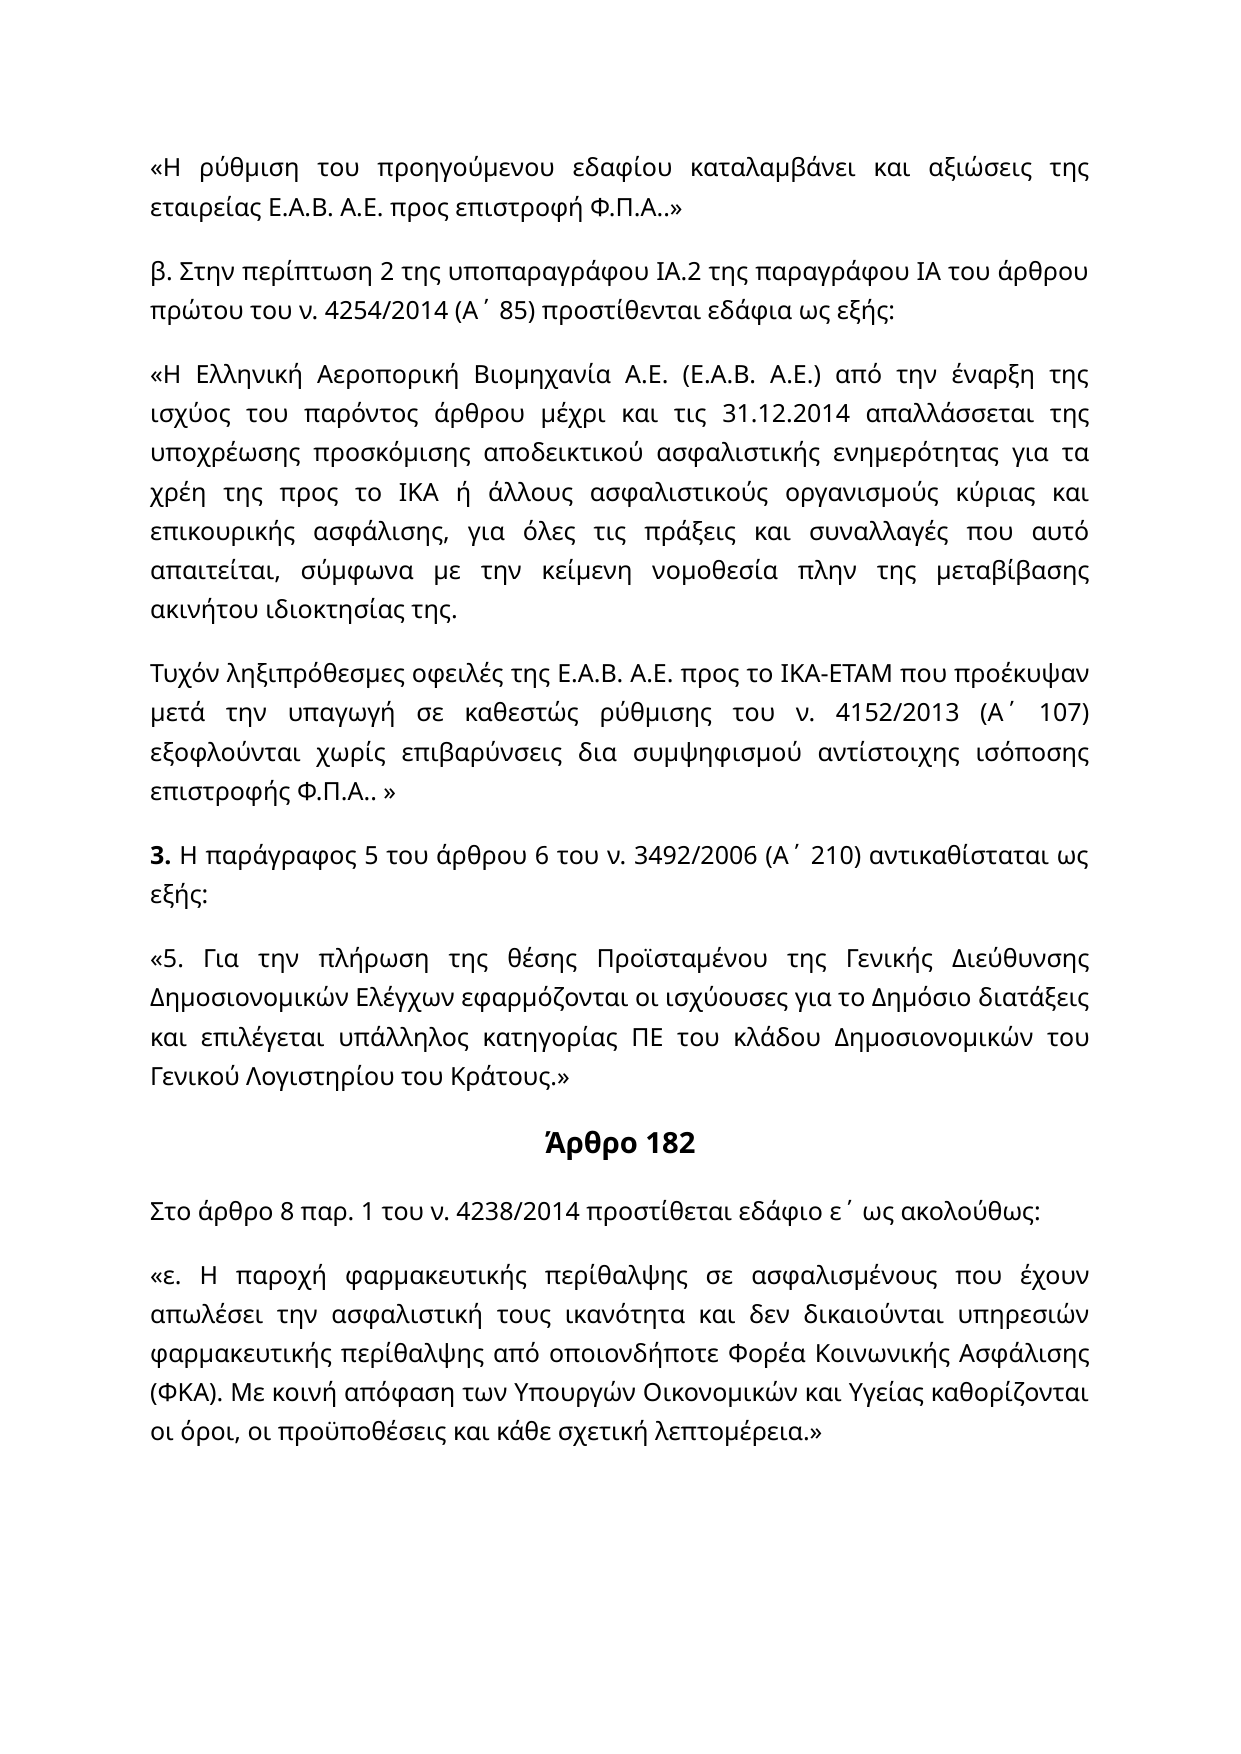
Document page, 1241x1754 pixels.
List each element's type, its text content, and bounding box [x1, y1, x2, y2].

text «ε. Η παροχή φαρμακευτικής περίθαλψης σε ασφαλισμένους που έχουν απωλέσει την ασφαλιστική τους ικανότητα και δεν δικαιούνται υπηρεσιών φαρμακευτικής περίθαλψης από οποιονδήποτε Φορέα Κοινωνικής Ασφάλισης (ΦΚΑ). Με κοινή απόφαση των Υπουργών Οικονομικών και Υγείας καθορίζονται οι όροι, οι προϋποθέσεις και κάθε σχετική λεπτομέρεια.» [150, 1257, 1090, 1448]
text «Η ρύθμιση του προηγούμενου εδαφίου καταλαμβάνει και αξιώσεις της εταιρείας Ε.Α.Β. Α.Ε. προς επιστροφή Φ.Π.Α..» [150, 150, 1090, 223]
text Στο άρθρο 8 παρ. 1 του ν. 4238/2014 προστίθεται εδάφιο ε΄ ως ακολούθως: [150, 1193, 1090, 1227]
text β. Στην περίπτωση 2 της υποπαραγράφου ΙΑ.2 της παραγράφου ΙΑ του άρθρου πρώτου του ν. 4254/2014 (Α΄ 85) προστίθενται εδάφια ως εξής: [150, 253, 1090, 327]
subtitle Άρθρο 182 [150, 1122, 1090, 1162]
text «Η Ελληνική Αεροπορική Βιομηχανία Α.Ε. (Ε.Α.Β. Α.Ε.) από την έναρξη της ισχύος του παρόντος άρθρου μέχρι και τις 31.12.2014 απαλλάσσεται της υποχρέωσης προσκόμισης αποδεικτικού ασφαλιστικής ενημερότητας για τα χρέη της προς το ΙΚΑ ή άλλους ασφαλιστικούς οργανισμούς κύριας και επικουρικής ασφάλισης, για όλες τις πράξεις και συναλλαγές που αυτό απαιτείται, σύμφωνα με την κείμενη νομοθεσία πλην της μεταβίβασης ακινήτου ιδιοκτησίας της. [150, 357, 1090, 626]
text Τυχόν ληξιπρόθεσμες οφειλές της Ε.Α.Β. Α.Ε. προς το ΙΚΑ-ΕΤΑΜ που προέκυψαν μετά την υπαγωγή σε καθεστώς ρύθμισης του ν. 4152/2013 (Α΄ 107) εξοφλούνται χωρίς επιβαρύνσεις δια συμψηφισμού αντίστοιχης ισόποσης επιστροφής Φ.Π.Α.. » [150, 656, 1090, 807]
text 3. Η παράγραφος 5 του άρθρου 6 του ν. 3492/2006 (Α΄ 210) αντικαθίσταται ως εξής: [150, 837, 1090, 911]
text «5. Για την πλήρωση της θέσης Προϊσταμένου της Γενικής Διεύθυνσης Δημοσιονομικών Ελέγχων εφαρμόζονται οι ισχύουσες για το Δημόσιο διατάξεις και επιλέγεται υπάλληλος κατηγορίας ΠΕ του κλάδου Δημοσιονομικών του Γενικού Λογιστηρίου του Κράτους.» [150, 941, 1090, 1092]
